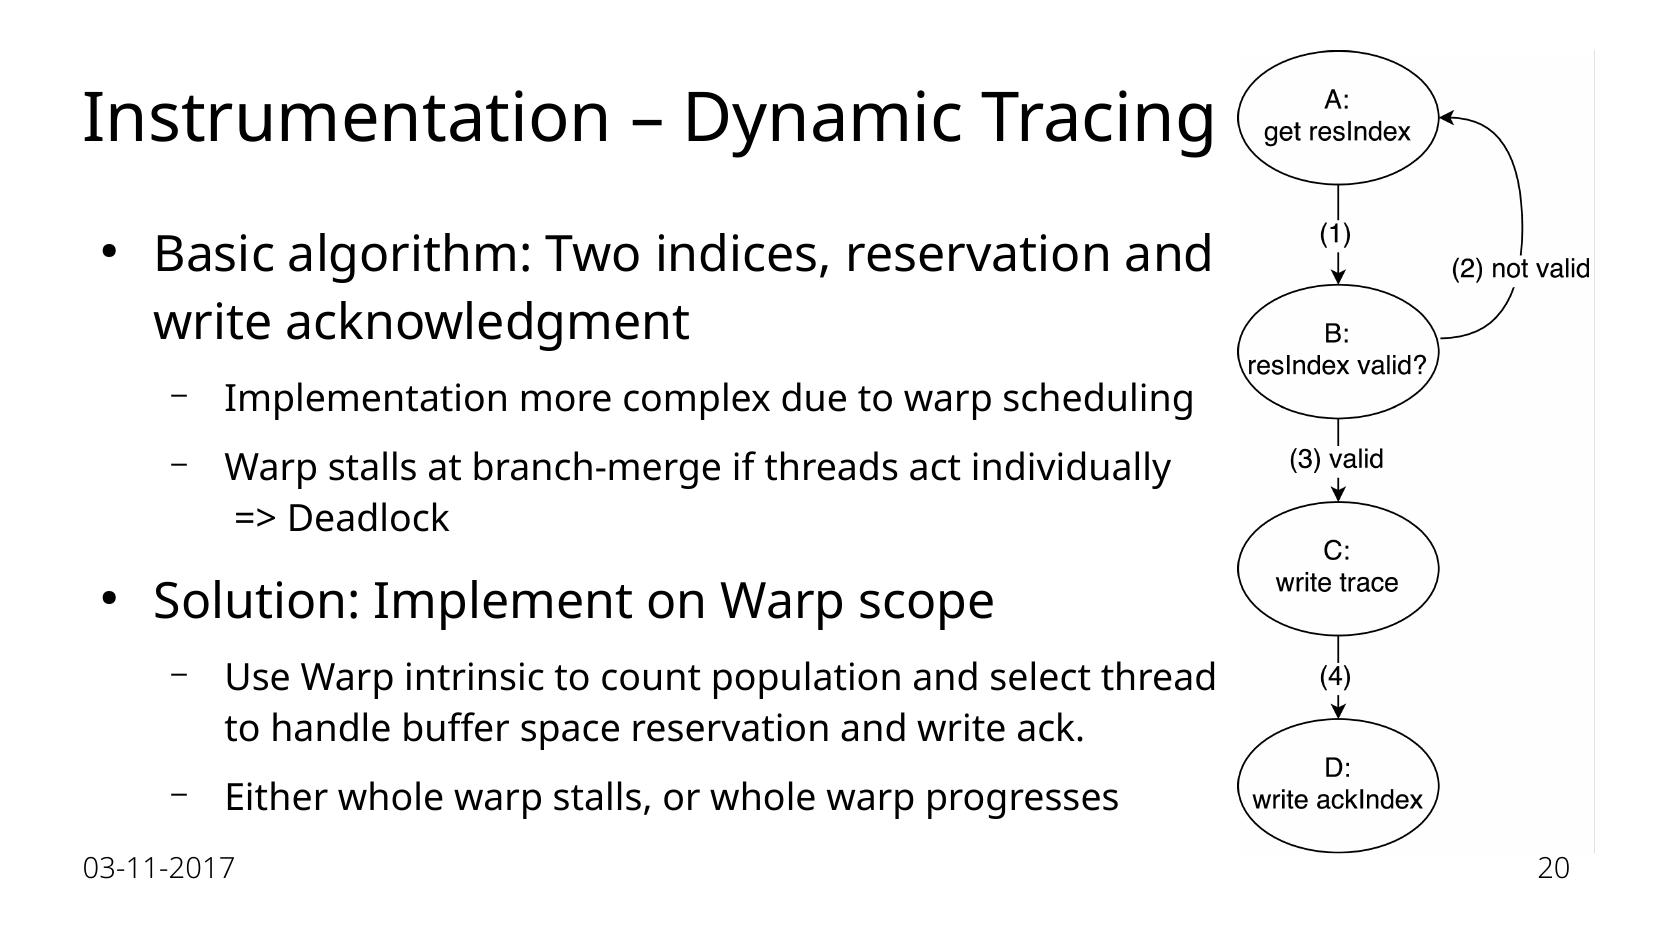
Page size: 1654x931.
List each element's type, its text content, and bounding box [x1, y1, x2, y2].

list Basic algorithm: Two indices, reservation and write acknowledgment Implementation more complex due to warp scheduling Warp stalls at branch-merge if threads act individually => Deadlock Solution: Implement on Warp scope Use Warp intrinsic to count population and select thread to handle buffer space reservation and write ack. Either whole warp stalls, or whole warp progresses [82, 217, 1229, 839]
picture [1237, 50, 1595, 855]
title Instrumentation – Dynamic Tracing [82, 37, 1571, 193]
